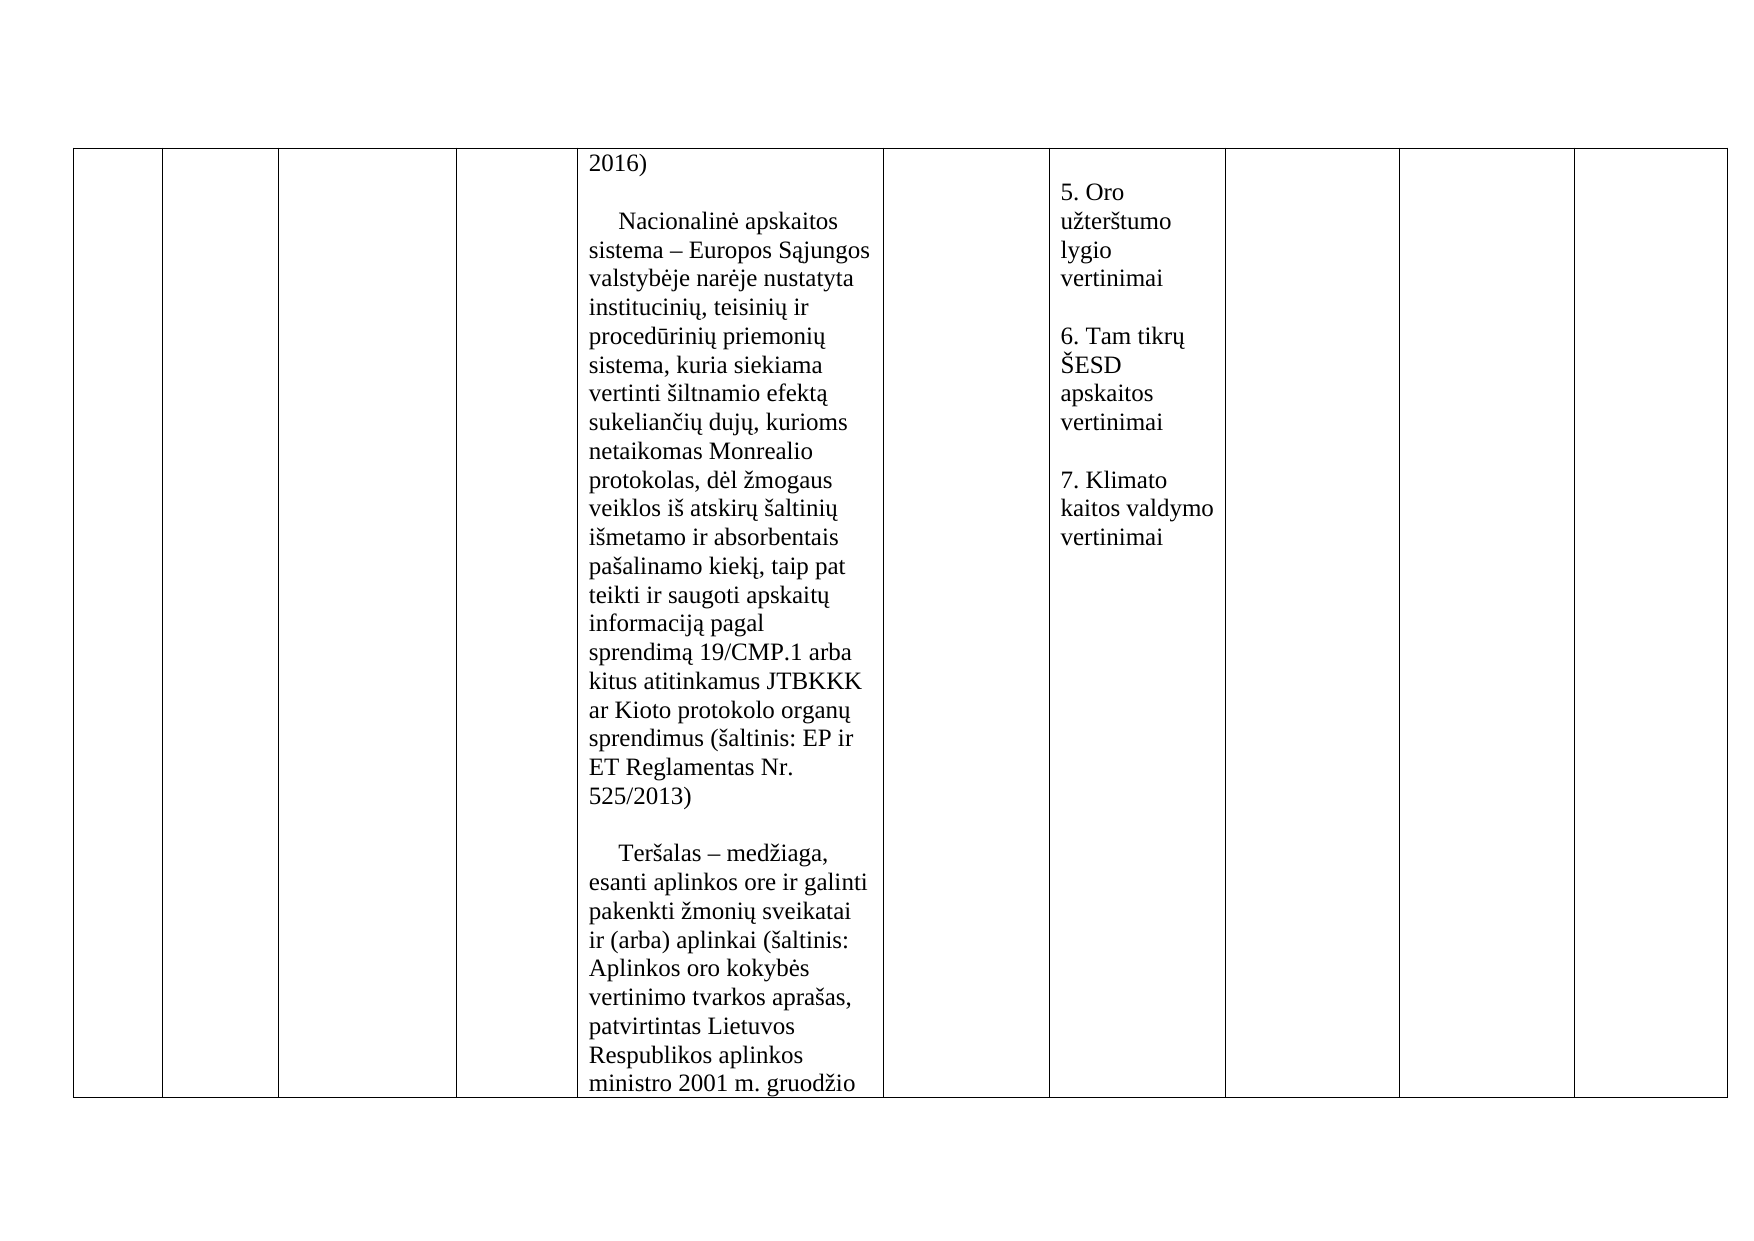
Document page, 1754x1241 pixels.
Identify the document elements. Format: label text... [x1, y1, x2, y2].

table_cell [1226, 149, 1399, 1097]
table_cell 5. Oro užterštumo lygio vertinimai 6. Tam tikrų ŠESD apskaitos vertinimai 7. Klimato kaitos valdymo vertinimai [1050, 149, 1225, 1097]
table_cell [1400, 149, 1574, 1097]
table_cell [1575, 149, 1727, 1097]
table_cell [163, 149, 278, 1097]
table_cell [884, 149, 1049, 1097]
table_cell [74, 149, 162, 1097]
table_cell 2016) Nacionalinė apskaitos sistema – Europos Sąjungos valstybėje narėje nustatyta institucinių, teisinių ir procedūrinių priemonių sistema, kuria siekiama vertinti šiltnamio efektą sukeliančių dujų, kurioms netaikomas Monrealio protokolas, dėl žmogaus veiklos iš atskirų šaltinių išmetamo ir absorbentais pašalinamo kiekį, taip pat teikti ir saugoti apskaitų informaciją pagal sprendimą 19/CMP.1 arba kitus atitinkamus JTBKKK ar Kioto protokolo organų sprendimus (šaltinis: EP ir ET Reglamentas Nr. 525/2013) Teršalas – medžiaga, esanti aplinkos ore ir galinti pakenkti žmonių sveikatai ir (arba) aplinkai (šaltinis: Aplinkos oro kokybės vertinimo tvarkos aprašas, patvirtintas Lietuvos Respublikos aplinkos ministro 2001 m. gruodžio [578, 149, 883, 1097]
table_cell [279, 149, 456, 1097]
table_cell [457, 149, 577, 1097]
